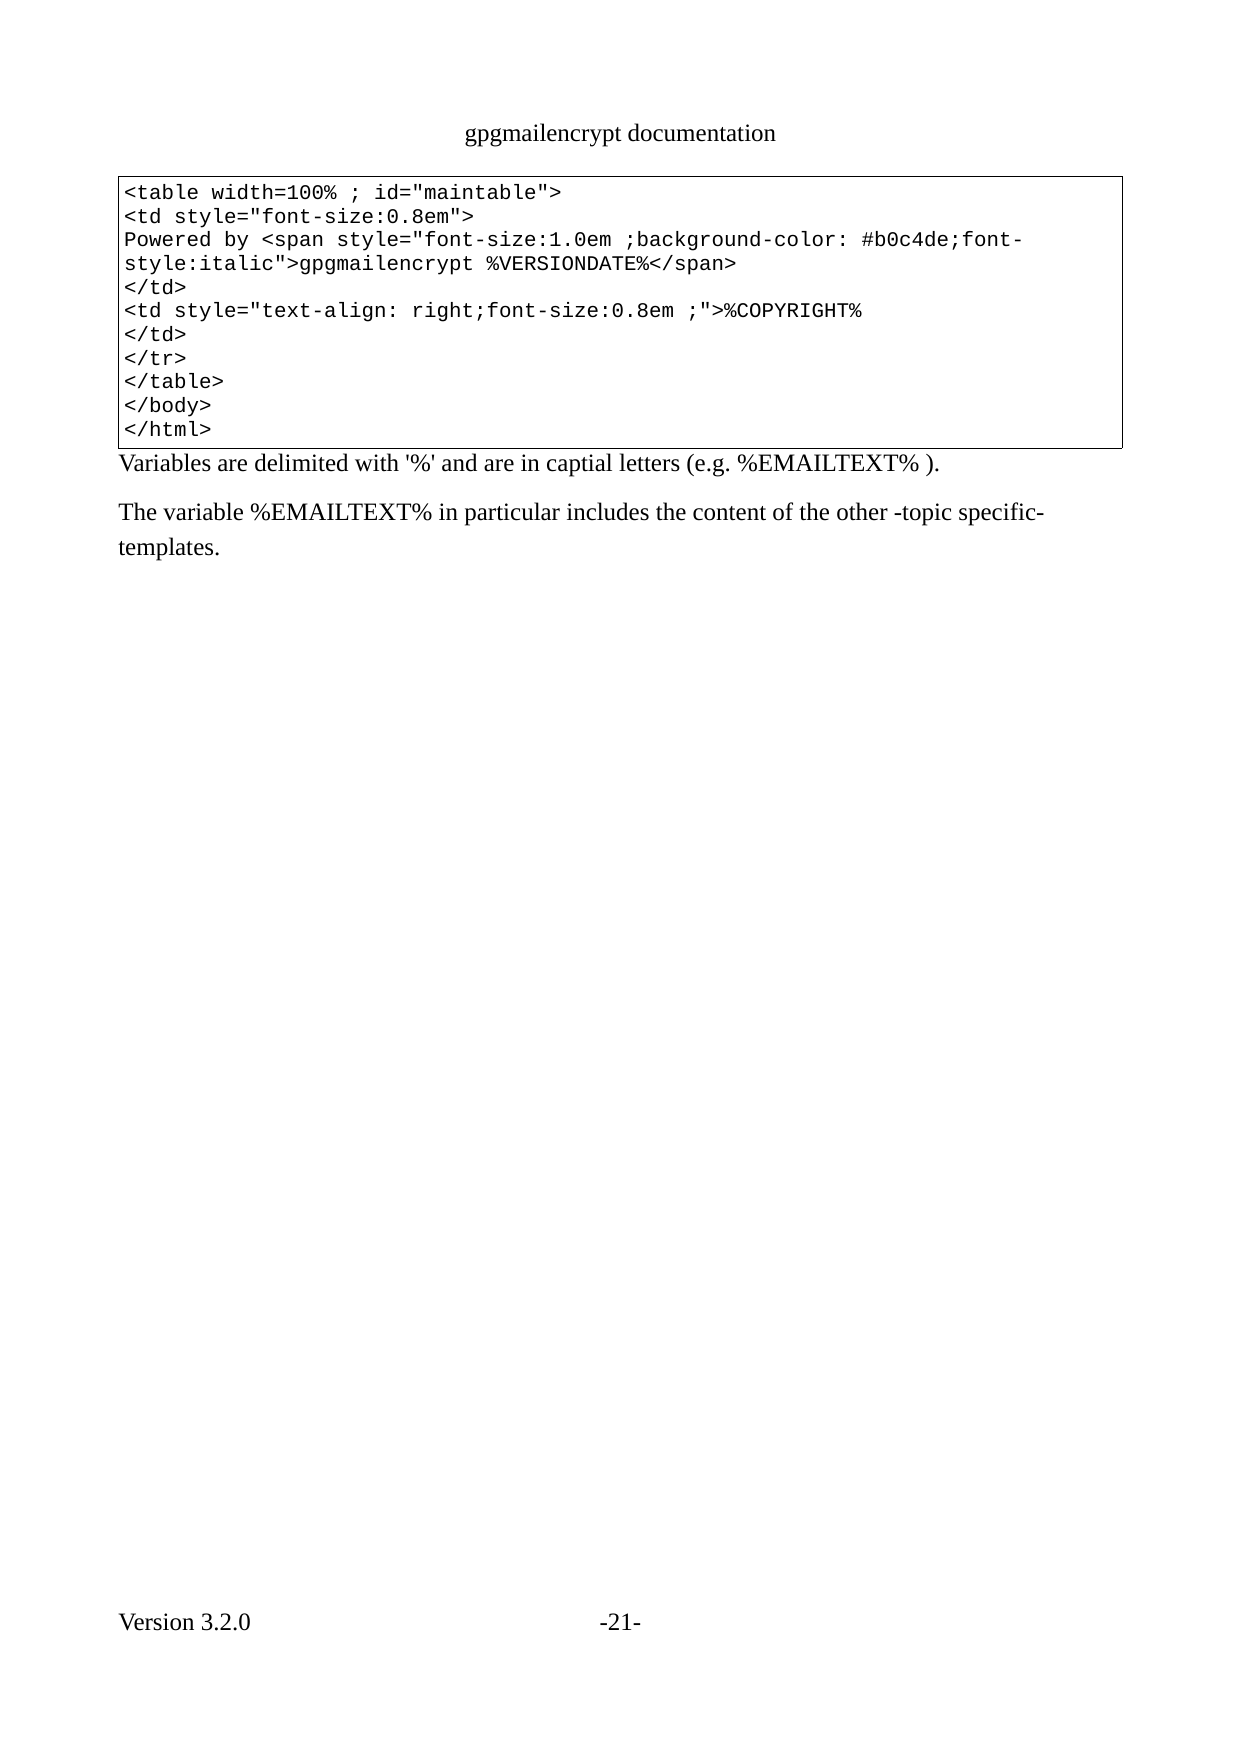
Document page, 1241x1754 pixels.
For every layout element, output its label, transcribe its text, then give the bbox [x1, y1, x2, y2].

text The variable %EMAILTEXT% in particular includes the content of the other -topic specific- templates. [118, 497, 1122, 560]
text Variables are delimited with '%' and are in captial letters (e.g. %EMAILTEXT% ). [118, 449, 1122, 477]
table_header <table width=100% ; id="maintable"> <td style="font-size:0.8em"> Powered by <span style="font-size:1.0em ;background-color: #b0c4de;font-style:italic">gpgmailencrypt %VERSIONDATE%</span> </td> <td style="text-align: right;font-size:0.8em ;">%COPYRIGHT% </td> </tr> </table> </body> </html> [119, 177, 1122, 448]
